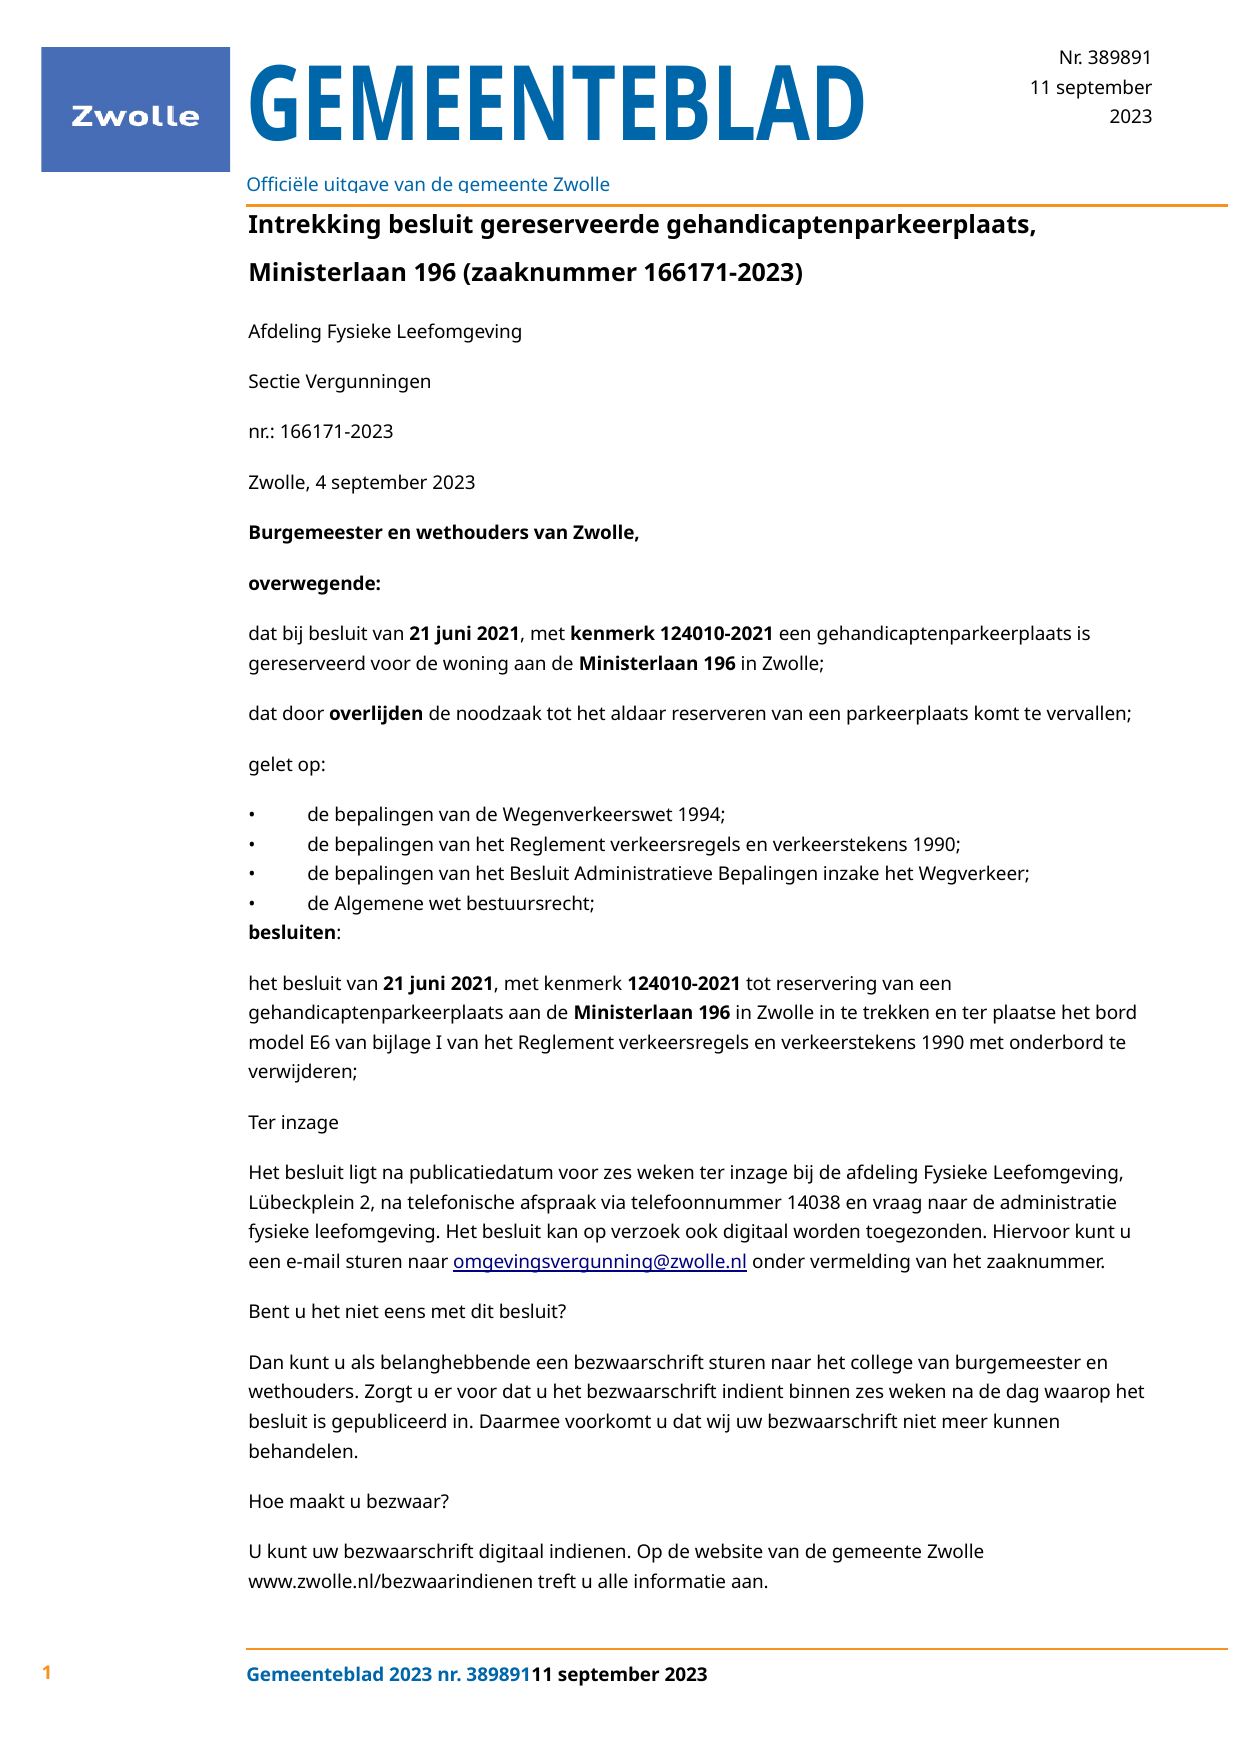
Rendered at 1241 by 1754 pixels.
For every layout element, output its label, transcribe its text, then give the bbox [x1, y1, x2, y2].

text Bent u het niet eens met dit besluit? [248, 1299, 1152, 1324]
list de bepalingen van het Besluit Administratieve Bepalingen inzake het Wegverkeer; [248, 860, 1152, 886]
text Hoe maakt u bezwaar? [248, 1488, 1152, 1514]
text Intrekking besluit gereserveerde gehandicaptenparkeerplaats, Ministerlaan 196 (zaaknummer 166171-2023) [248, 207, 1152, 288]
text het besluit van 21 juni 2021, met kenmerk 124010-2021 tot reservering van een gehandicaptenparkeerplaats aan de Ministerlaan 196 in Zwolle in te trekken en ter plaatse het bord model E6 van bijlage I van het Reglement verkeersregels en verkeerstekens 1990 met onderbord te verwijderen; [248, 970, 1152, 1084]
text nr.: 166171-2023 [248, 419, 1152, 444]
text dat bij besluit van 21 juni 2021, met kenmerk 124010-2021 een gehandicaptenparkeerplaats is gereserveerd voor de woning aan de Ministerlaan 196 in Zwolle; [248, 620, 1152, 676]
text besluiten: [248, 919, 1152, 945]
text Burgemeester en wethouders van Zwolle, [248, 519, 1152, 545]
list de bepalingen van de Wegenverkeerswet 1994; [248, 801, 1152, 827]
text Het besluit ligt na publicatiedatum voor zes weken ter inzage bij de afdeling Fysieke Leefomgeving, Lübeckplein 2, na telefonische afspraak via telefoonnummer 14038 en vraag naar de administratie fysieke leefomgeving. Het besluit kan op verzoek ook digitaal worden toegezonden. Hiervoor kunt u een e-mail sturen naar omgevingsvergunning@zwolle.nl onder vermelding van het zaaknummer. [248, 1159, 1152, 1274]
text dat door overlijden de noodzaak tot het aldaar reserveren van een parkeerplaats komt te vervallen; [248, 700, 1152, 726]
text Afdeling Fysieke Leefomgeving [248, 318, 1152, 344]
picture [41, 47, 231, 172]
list de Algemene wet bestuursrecht; [248, 890, 1152, 916]
text Dan kunt u als belanghebbende een bezwaarschrift sturen naar het college van burgemeester en wethouders. Zorgt u er voor dat u het bezwaarschrift indient binnen zes weken na de dag waarop het besluit is gepubliceerd in. Daarmee voorkomt u dat wij uw bezwaarschrift niet meer kunnen behandelen. [248, 1349, 1152, 1464]
text Ter inzage [248, 1109, 1152, 1135]
text U kunt uw bezwaarschrift digitaal indienen. Op de website van de gemeente Zwolle www.zwolle.nl/bezwaarindienen treft u alle informatie aan. [248, 1539, 1152, 1594]
text gelet op: [248, 751, 1152, 777]
list de bepalingen van het Reglement verkeersregels en verkeerstekens 1990; [248, 831, 1152, 857]
text overwegende: [248, 570, 1152, 596]
text Sectie Vergunningen [248, 368, 1152, 394]
text Zwolle, 4 september 2023 [248, 469, 1152, 495]
